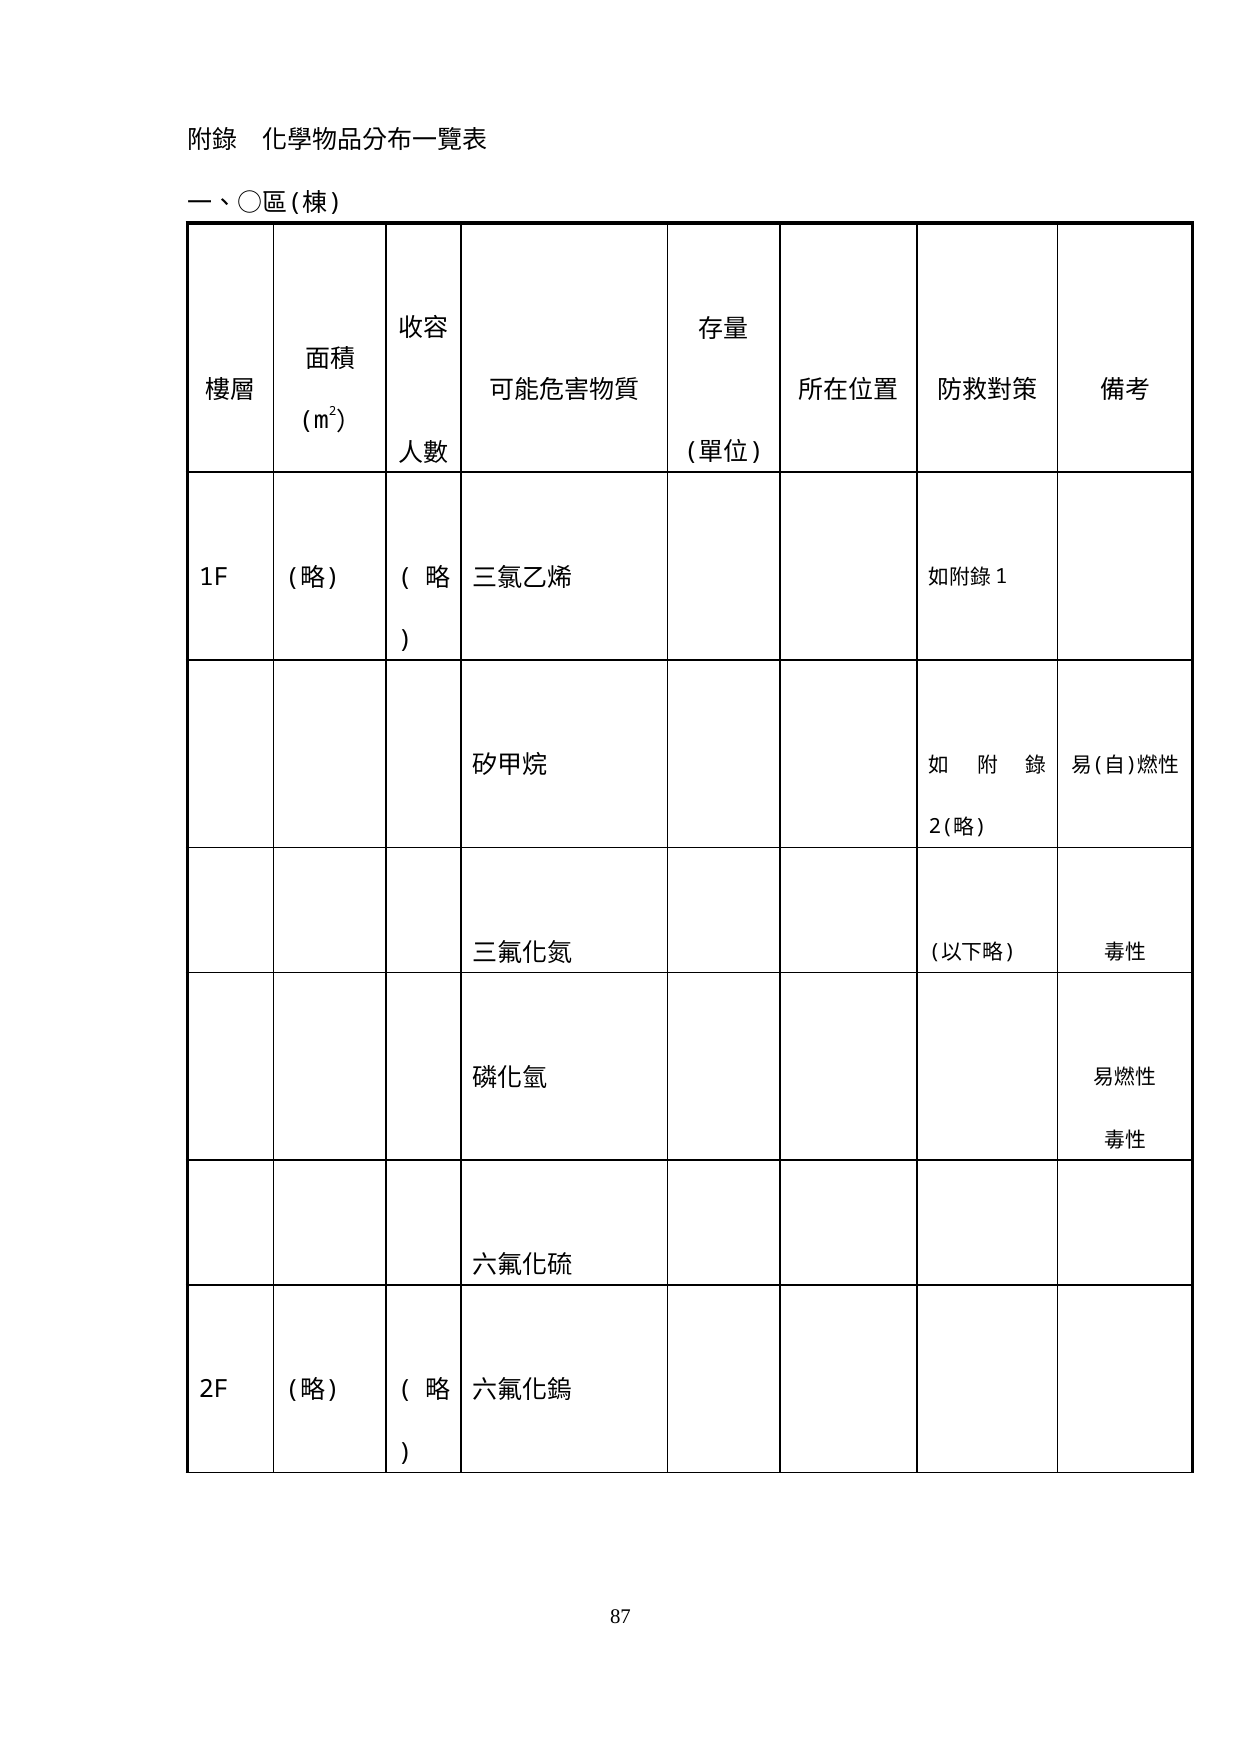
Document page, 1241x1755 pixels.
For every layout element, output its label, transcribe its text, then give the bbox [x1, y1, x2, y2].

table_cell [668, 973, 779, 1159]
table_cell 1F [189, 473, 273, 659]
table_cell (略) [387, 473, 460, 659]
table_cell 易燃性 毒性 [1058, 973, 1191, 1159]
table_header 收容 人數 [387, 225, 460, 471]
table_cell 如附錄1 [918, 473, 1057, 659]
table_header 存量 (單位) [668, 225, 779, 471]
table_cell [781, 973, 916, 1159]
table_cell [781, 1286, 916, 1471]
table_cell 2F [189, 1286, 273, 1471]
table_cell [1058, 1161, 1191, 1284]
table_cell [668, 473, 779, 659]
table_cell 六氟化鎢 [462, 1286, 667, 1471]
table_cell [668, 848, 779, 971]
table_cell [781, 848, 916, 971]
table_cell [1058, 473, 1191, 659]
table_cell [1058, 1286, 1191, 1471]
table_cell [274, 661, 385, 846]
table_header 備考 [1058, 225, 1191, 471]
table_cell 毒性 [1058, 848, 1191, 971]
table_cell (略) [274, 473, 385, 659]
text 一、○區(棟) [187, 159, 1053, 221]
table_header 樓層 [189, 225, 273, 471]
table_cell 六氟化硫 [462, 1161, 667, 1284]
table_cell [189, 973, 273, 1159]
table_header 可能危害物質 [462, 225, 667, 471]
table_cell [668, 661, 779, 846]
table_cell [781, 1161, 916, 1284]
table_cell 如附錄2(略) [918, 661, 1057, 846]
table_cell 三氟化氮 [462, 848, 667, 971]
table_cell 矽甲烷 [462, 661, 667, 846]
table_cell [387, 848, 460, 971]
table_cell (以下略) [918, 848, 1057, 971]
table_cell [189, 1161, 273, 1284]
table_cell (略) [274, 1286, 385, 1471]
table_cell 易(自)燃性 [1058, 661, 1191, 846]
table_cell [918, 1286, 1057, 1471]
table_cell [189, 848, 273, 971]
text 附錄 化學物品分布一覽表 [187, 96, 1053, 159]
table_cell [387, 661, 460, 846]
table_cell 三氯乙烯 [462, 473, 667, 659]
table_cell [918, 1161, 1057, 1284]
table_cell [781, 473, 916, 659]
table_cell [189, 661, 273, 846]
table_cell [387, 973, 460, 1159]
table_cell [918, 973, 1057, 1159]
table_cell 磷化氫 [462, 973, 667, 1159]
table_header 所在位置 [781, 225, 916, 471]
table_cell [781, 661, 916, 846]
table_cell [274, 1161, 385, 1284]
table_cell [668, 1161, 779, 1284]
table_header 面積 (m2） [274, 225, 385, 471]
table_cell [387, 1161, 460, 1284]
table_cell [274, 848, 385, 971]
table_cell [274, 973, 385, 1159]
table_cell [668, 1286, 779, 1471]
table_cell (略) [387, 1286, 460, 1471]
table_header 防救對策 [918, 225, 1057, 471]
